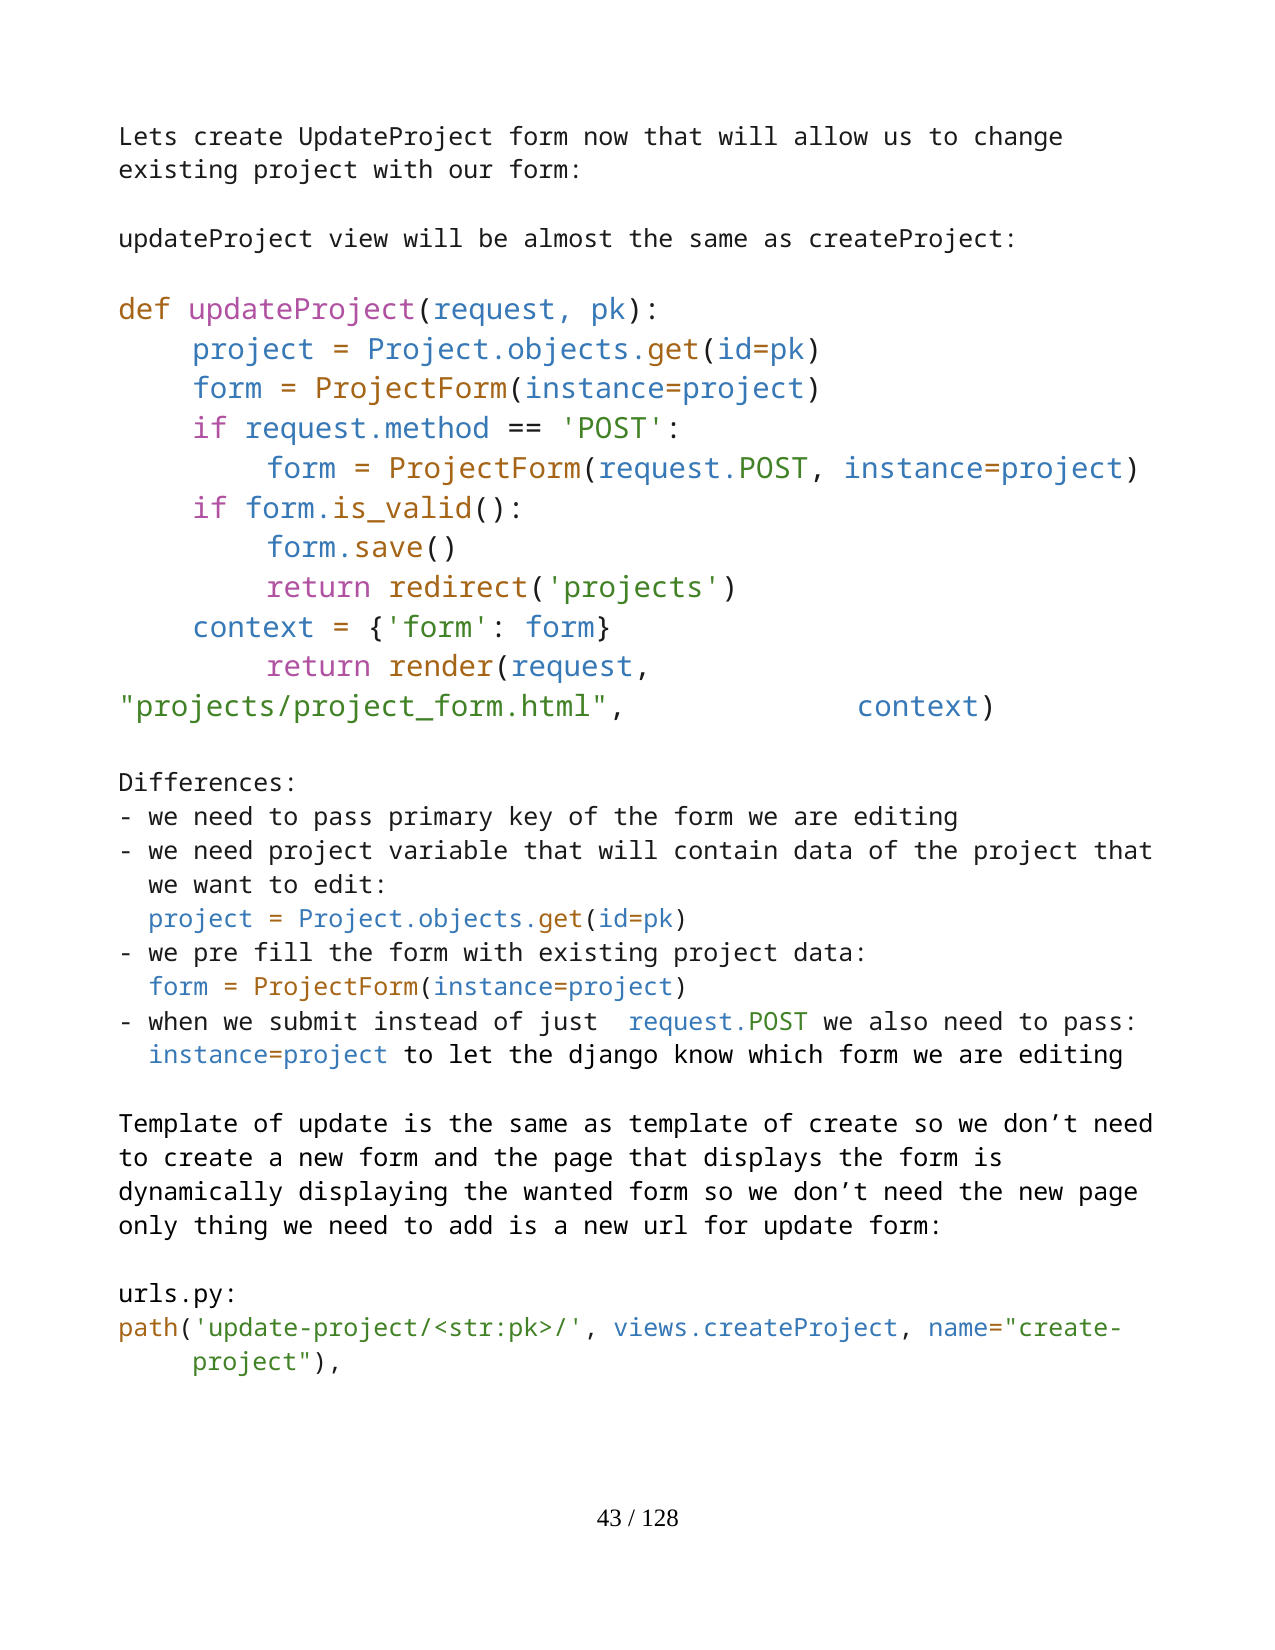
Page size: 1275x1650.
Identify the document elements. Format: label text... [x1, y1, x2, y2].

text context = {'form': form} [118, 606, 1157, 646]
text if form.is_valid(): [118, 487, 1157, 527]
text return redirect('projects') [118, 566, 1157, 606]
text return render(request, "projects/project_form.html", context) [118, 646, 1157, 725]
text we want to edit: [118, 867, 1157, 901]
text form = ProjectForm(instance=project) [118, 368, 1157, 407]
text instance=project to let the django know which form we are editing [118, 1037, 1157, 1071]
text updateProject view will be almost the same as createProject: [118, 220, 1157, 254]
text urls.py: [118, 1276, 1157, 1310]
text - we pre fill the form with existing project data: [118, 935, 1157, 969]
text def updateProject(request, pk): [118, 288, 1157, 328]
text - we need to pass primary key of the form we are editing [118, 799, 1157, 833]
text - when we submit instead of just request.POST we also need to pass: [118, 1003, 1157, 1037]
text form = ProjectForm(request.POST, instance=project) [118, 447, 1157, 487]
text Differences: [118, 765, 1157, 799]
text project = Project.objects.get(id=pk) [118, 901, 1157, 935]
text Template of update is the same as template of create so we don’t need to create a new form and the page that displays the form is dynamically displaying the wanted form so we don’t need the new page only thing we need to add is a new url for update form: [118, 1105, 1157, 1242]
text - we need project variable that will contain data of the project that [118, 833, 1157, 867]
text path('update-project/<str:pk>/', views.createProject, name="create- project"), [118, 1310, 1157, 1378]
text project = Project.objects.get(id=pk) [118, 328, 1157, 368]
text Lets create UpdateProject form now that will allow us to change existing project with our form: [118, 118, 1157, 186]
text if request.method == 'POST': [118, 407, 1157, 447]
text form = ProjectForm(instance=project) [118, 969, 1157, 1003]
text form.save() [118, 527, 1157, 566]
